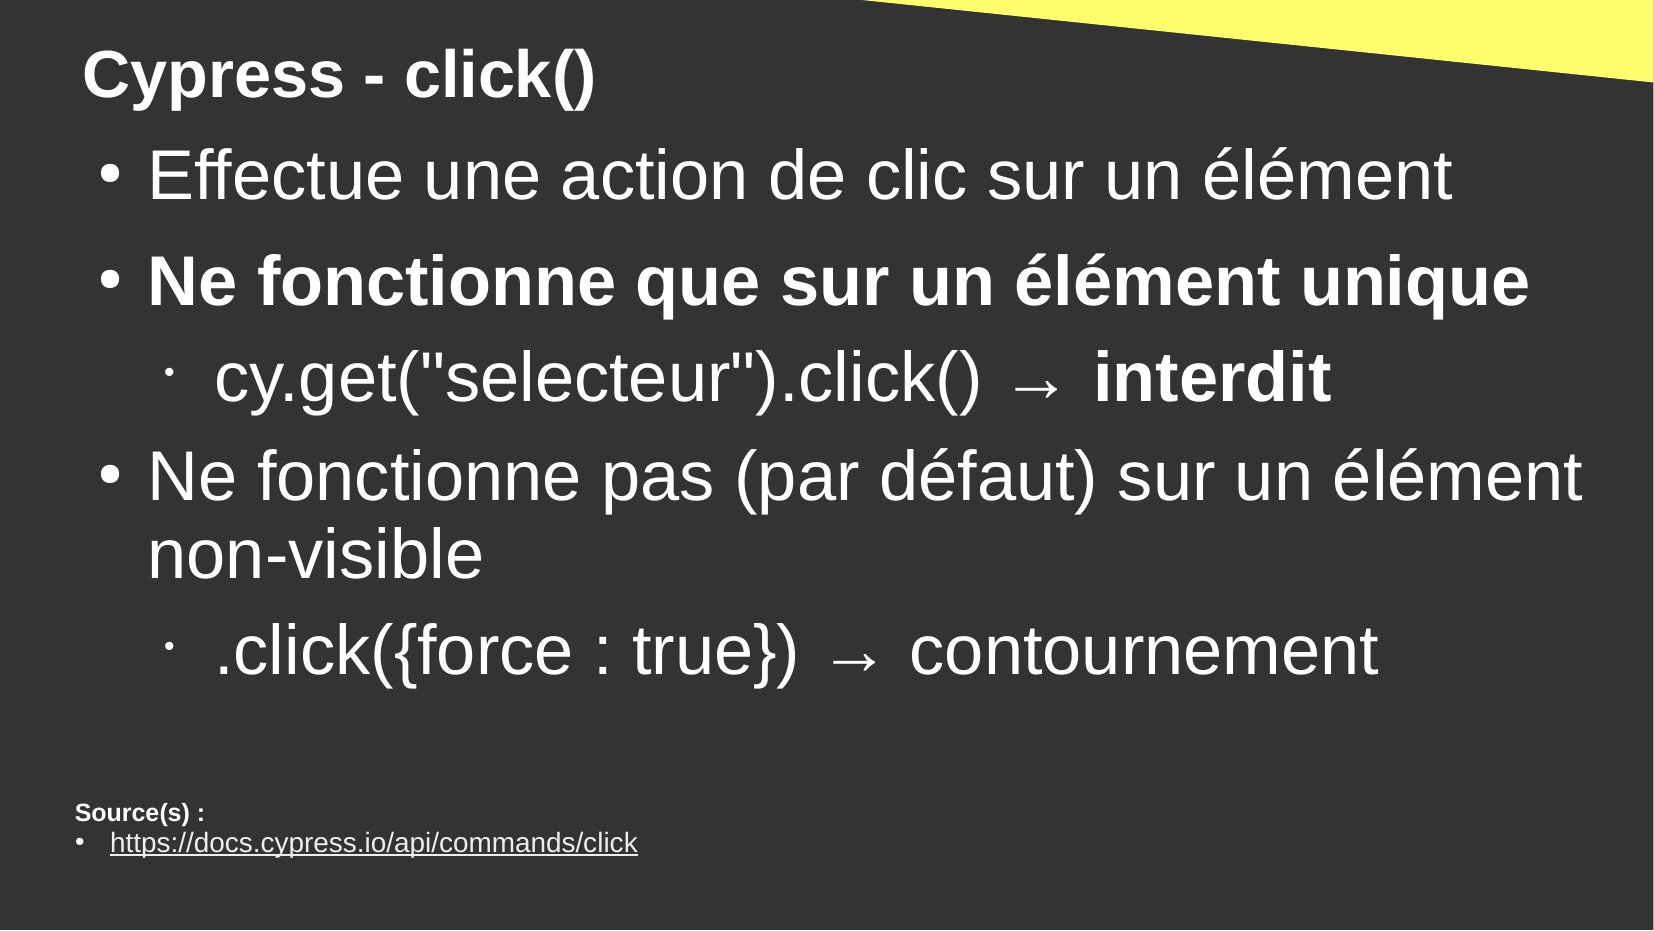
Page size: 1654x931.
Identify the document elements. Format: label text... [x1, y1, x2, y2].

title Cypress - click() [82, 37, 799, 114]
list Effectue une action de clic sur un élément Ne fonctionne que sur un élément unique cy.get("selecteur").click() → interdit Ne fonctionne pas (par défaut) sur un élément non-visible .click({force : true}) → contournement [80, 135, 1619, 697]
text_box Source(s) : https://docs.cypress.io/api/commands/click [60, 791, 1546, 877]
text_box [861, 0, 1654, 83]
